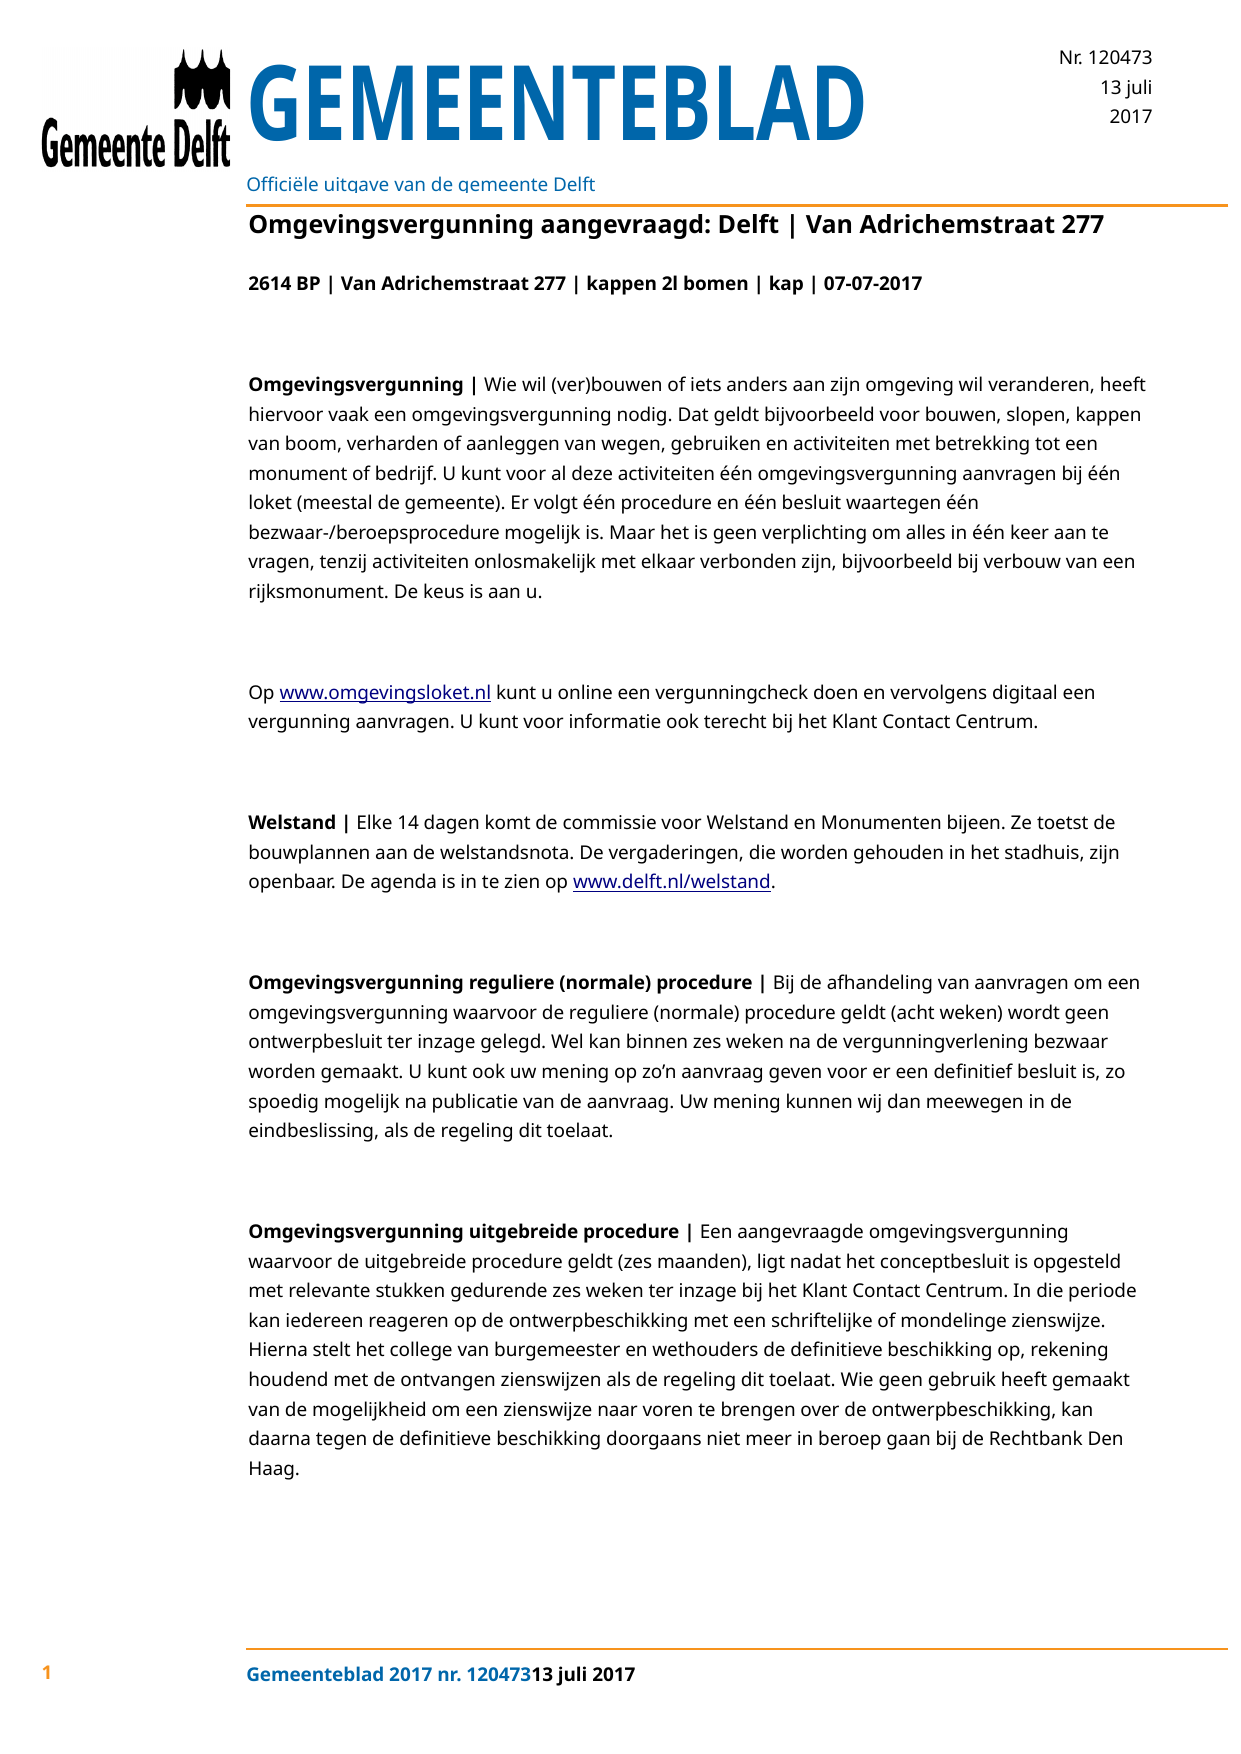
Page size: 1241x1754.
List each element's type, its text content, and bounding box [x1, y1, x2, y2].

text Omgevingsvergunning | Wie wil (ver)bouwen of iets anders aan zijn omgeving wil veranderen, heeft hiervoor vaak een omgevingsvergunning nodig. Dat geldt bijvoorbeeld voor bouwen, slopen, kappen van boom, verharden of aanleggen van wegen, gebruiken en activiteiten met betrekking tot een monument of bedrijf. U kunt voor al deze activiteiten één omgevingsvergunning aanvragen bij één loket (meestal de gemeente). Er volgt één procedure en één besluit waartegen één bezwaar-/beroepsprocedure mogelijk is. Maar het is geen verplichting om alles in één keer aan te vragen, tenzij activiteiten onlosmakelijk met elkaar verbonden zijn, bijvoorbeeld bij verbouw van een rijksmonument. De keus is aan u. [248, 371, 1152, 604]
picture [41, 47, 231, 172]
text 2614 BP | Van Adrichemstraat 277 | kappen 2l bomen | kap | 07-07-2017 [248, 270, 1152, 296]
text Omgevingsvergunning reguliere (normale) procedure | Bij de afhandeling van aanvragen om een omgevingsvergunning waarvoor de reguliere (normale) procedure geldt (acht weken) wordt geen ontwerpbesluit ter inzage gelegd. Wel kan binnen zes weken na de vergunningverlening bezwaar worden gemaakt. U kunt ook uw mening op zo’n aanvraag geven voor er een definitief besluit is, zo spoedig mogelijk na publicatie van de aanvraag. Uw mening kunnen wij dan meewegen in de eindbeslissing, als de regeling dit toelaat. [248, 969, 1152, 1143]
text Omgevingsvergunning aangevraagd: Delft | Van Adrichemstraat 277 [248, 207, 1152, 241]
text Welstand | Elke 14 dagen komt de commissie voor Welstand en Monumenten bijeen. Ze toetst de bouwplannen aan de welstandsnota. De vergaderingen, die worden gehouden in het stadhuis, zijn openbaar. De agenda is in te zien op www.delft.nl/welstand. [248, 809, 1152, 894]
text Op www.omgevingsloket.nl kunt u online een vergunningcheck doen en vervolgens digitaal een vergunning aanvragen. U kunt voor informatie ook terecht bij het Klant Contact Centrum. [248, 679, 1152, 734]
text Omgevingsvergunning uitgebreide procedure | Een aangevraagde omgevingsvergunning waarvoor de uitgebreide procedure geldt (zes maanden), ligt nadat het conceptbesluit is opgesteld met relevante stukken gedurende zes weken ter inzage bij het Klant Contact Centrum. In die periode kan iedereen reageren op de ontwerpbeschikking met een schriftelijke of mondelinge zienswijze. Hierna stelt het college van burgemeester en wethouders de definitieve beschikking op, rekening houdend met de ontvangen zienswijzen als de regeling dit toelaat. Wie geen gebruik heeft gemaakt van de mogelijkheid om een zienswijze naar voren te brengen over de ontwerpbeschikking, kan daarna tegen de definitieve beschikking doorgaans niet meer in beroep gaan bij de Rechtbank Den Haag. [248, 1218, 1152, 1481]
